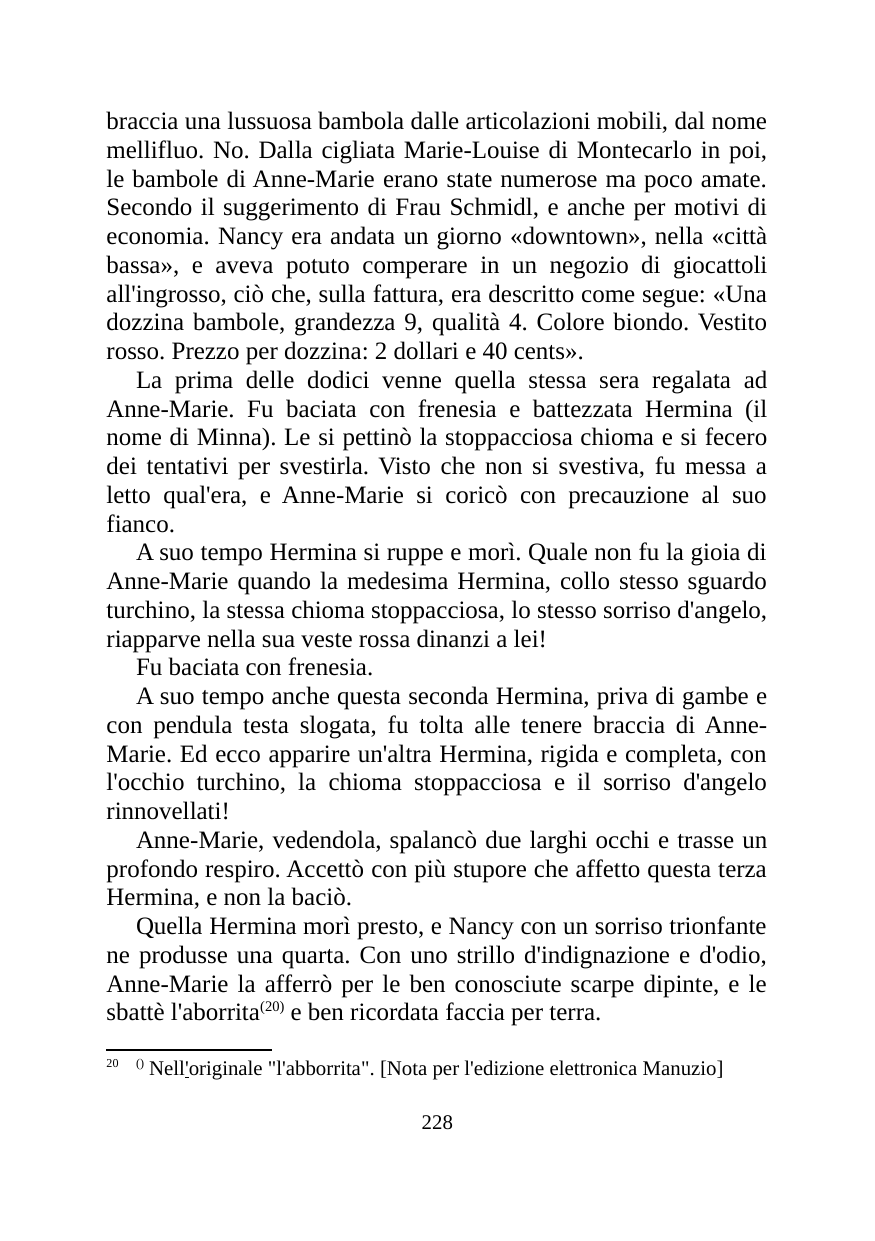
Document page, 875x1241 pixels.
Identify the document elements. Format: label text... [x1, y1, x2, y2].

text Anne-Marie, vedendola, spalancò due larghi occhi e trasse un profondo respiro. Accettò con più stupore che affetto questa terza Hermina, e non la baciò. [106, 825, 768, 911]
text Quella Hermina morì presto, e Nancy con un sorriso trionfante ne produsse una quarta. Con uno strillo d'indignazione e d'odio, Anne-Marie la afferrò per le ben conosciute scarpe dipinte, e le sbattè l'aborrita() e ben ricordata faccia per terra. [106, 911, 768, 1026]
text Fu baciata con frenesia. [106, 652, 768, 681]
text La prima delle dodici venne quella stessa sera regalata ad Anne-Marie. Fu baciata con frenesia e battezzata Hermina (il nome di Minna). Le si pettinò la stoppacciosa chioma e si fecero dei tentativi per svestirla. Visto che non si svestiva, fu messa a letto qual'era, e Anne-Marie si coricò con precauzione al suo fianco. [106, 365, 768, 537]
text A suo tempo anche questa seconda Hermina, priva di gambe e con pendula testa slogata, fu tolta alle tenere braccia di Anne-Marie. Ed ecco apparire un'altra Hermina, rigida e completa, con l'occhio turchino, la chioma stoppacciosa e il sorriso d'angelo rinnovellati! [106, 681, 768, 825]
text () Nell'originale "l'abborrita". [Nota per l'edizione elettronica Manuzio] [106, 1056, 768, 1080]
text braccia una lussuosa bambola dalle articolazioni mobili, dal nome mellifluo. No. Dalla cigliata Marie-Louise di Montecarlo in poi, le bambole di Anne-Marie erano state numerose ma poco amate. Secondo il suggerimento di Frau Schmidl, e anche per motivi di economia. Nancy era andata un giorno «downtown», nella «città bassa», e aveva potuto comperare in un negozio di giocattoli all'ingrosso, ciò che, sulla fattura, era descritto come segue: «Una dozzina bambole, grandezza 9, qualità 4. Colore biondo. Vestito rosso. Prezzo per dozzina: 2 dollari e 40 cents». [106, 106, 768, 365]
text A suo tempo Hermina si ruppe e morì. Quale non fu la gioia di Anne-Marie quando la medesima Hermina, collo stesso sguardo turchino, la stessa chioma stoppacciosa, lo stesso sorriso d'angelo, riapparve nella sua veste rossa dinanzi a lei! [106, 537, 768, 652]
